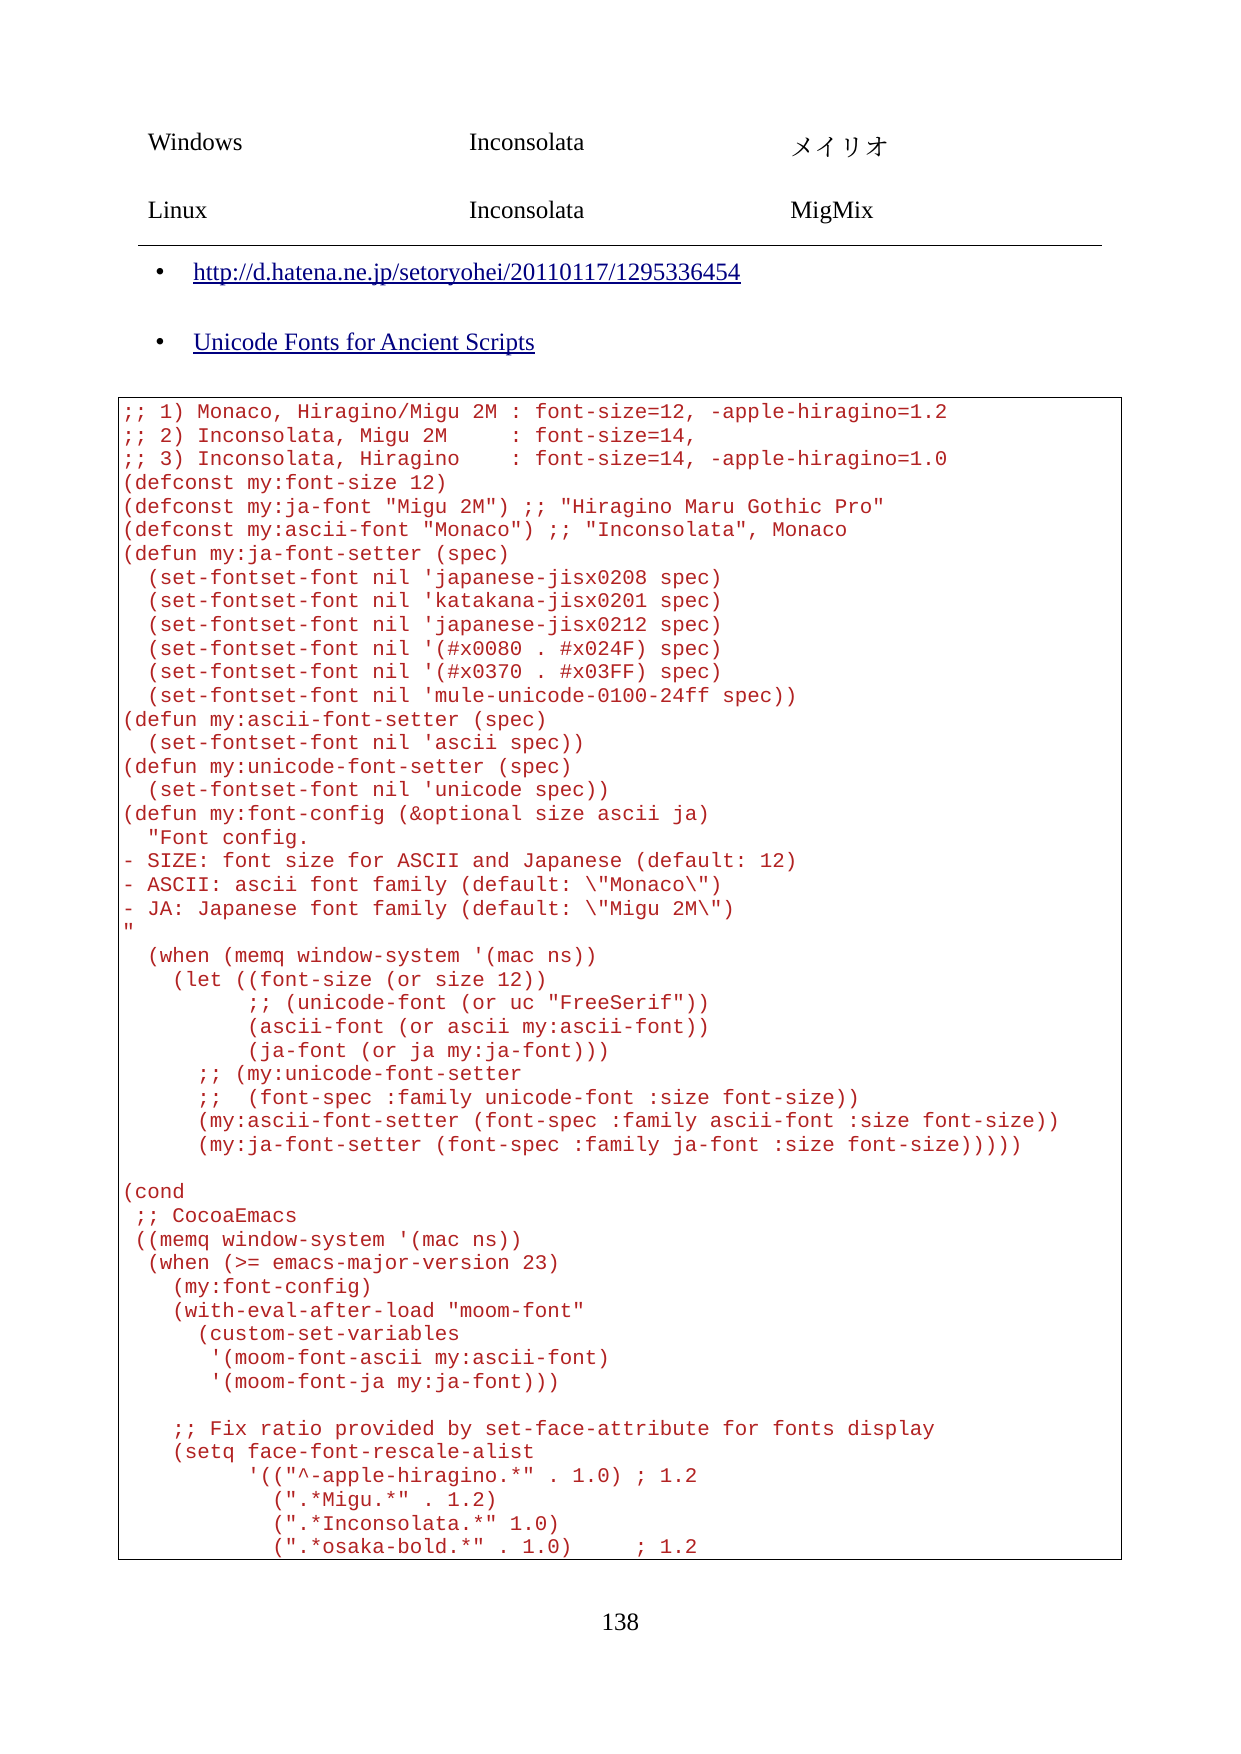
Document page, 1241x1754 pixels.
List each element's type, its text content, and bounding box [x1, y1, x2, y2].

text (defun my:font-config (&optional size ascii ja) [119, 799, 1121, 823]
text (my:ja-font-setter (font-spec :family ja-font :size font-size))))) [119, 1130, 1121, 1154]
text (custom-set-variables [119, 1319, 1121, 1343]
text (with-eval-after-load "moom-font" [119, 1296, 1121, 1319]
table_cell Inconsolata [460, 118, 781, 185]
list http://d.hatena.ne.jp/setoryohei/20110117/1295336454 [156, 257, 1122, 315]
text (ascii-font (or ascii my:ascii-font)) [119, 1012, 1121, 1036]
text - ASCII: ascii font family (default: \"Monaco\") [119, 870, 1121, 894]
text (defun my:unicode-font-setter (spec) [119, 752, 1121, 776]
text (set-fontset-font nil 'japanese-jisx0208 spec) [119, 563, 1121, 586]
text (defconst my:ascii-font "Monaco") ;; "Inconsolata", Monaco [119, 515, 1121, 539]
text ;; Fix ratio provided by set-face-attribute for fonts display [119, 1414, 1121, 1438]
text '(moom-font-ascii my:ascii-font) [119, 1343, 1121, 1367]
text ;; 1) Monaco, Hiragino/Migu 2M : font-size=12, -apple-hiragino=1.2 [119, 398, 1121, 421]
text (defconst my:font-size 12) [119, 468, 1121, 492]
table_cell メイリオ [781, 118, 1102, 185]
text "Font config. [119, 823, 1121, 846]
text " [119, 917, 1121, 941]
text ((memq window-system '(mac ns)) [119, 1225, 1121, 1248]
text (defconst my:ja-font "Migu 2M") ;; "Hiragino Maru Gothic Pro" [119, 492, 1121, 515]
text '(moom-font-ja my:ja-font))) [119, 1367, 1121, 1390]
text (cond [119, 1177, 1121, 1201]
text (setq face-font-rescale-alist [119, 1438, 1121, 1461]
text (".*Migu.*" . 1.2) [119, 1485, 1121, 1508]
text (set-fontset-font nil 'mule-unicode-0100-24ff spec)) [119, 681, 1121, 704]
text '(("^-apple-hiragino.*" . 1.0) ; 1.2 [119, 1461, 1121, 1485]
text (set-fontset-font nil 'katakana-jisx0201 spec) [119, 586, 1121, 610]
text (".*osaka-bold.*" . 1.0) ; 1.2 [119, 1532, 1121, 1559]
text (when (>= emacs-major-version 23) [119, 1248, 1121, 1272]
text (let ((font-size (or size 12)) [119, 965, 1121, 988]
text (my:ascii-font-setter (font-spec :family ascii-font :size font-size)) [119, 1107, 1121, 1130]
text ;; (unicode-font (or uc "FreeSerif")) [119, 988, 1121, 1012]
text - SIZE: font size for ASCII and Japanese (default: 12) [119, 846, 1121, 870]
text (set-fontset-font nil 'unicode spec)) [119, 776, 1121, 799]
table_cell MigMix [781, 185, 1102, 245]
table_cell Inconsolata [460, 185, 781, 245]
table_cell Linux [138, 185, 459, 245]
text (".*Inconsolata.*" 1.0) [119, 1508, 1121, 1532]
text (set-fontset-font nil '(#x0080 . #x024F) spec) [119, 634, 1121, 657]
text (defun my:ascii-font-setter (spec) [119, 704, 1121, 728]
text ;; 3) Inconsolata, Hiragino : font-size=14, -apple-hiragino=1.0 [119, 444, 1121, 468]
text (set-fontset-font nil '(#x0370 . #x03FF) spec) [119, 657, 1121, 681]
text (defun my:ja-font-setter (spec) [119, 539, 1121, 563]
table_cell Windows [138, 118, 459, 185]
text (my:font-config) [119, 1272, 1121, 1296]
text (when (memq window-system '(mac ns)) [119, 941, 1121, 965]
text ;; 2) Inconsolata, Migu 2M : font-size=14, [119, 421, 1121, 444]
text ;; (font-spec :family unicode-font :size font-size)) [119, 1083, 1121, 1107]
text (set-fontset-font nil 'japanese-jisx0212 spec) [119, 610, 1121, 634]
text ;; CocoaEmacs [119, 1201, 1121, 1225]
text (ja-font (or ja my:ja-font))) [119, 1036, 1121, 1059]
text ;; (my:unicode-font-setter [119, 1059, 1121, 1083]
text (set-fontset-font nil 'ascii spec)) [119, 728, 1121, 752]
text - JA: Japanese font family (default: \"Migu 2M\") [119, 894, 1121, 917]
list Unicode Fonts for Ancient Scripts [156, 327, 1122, 385]
